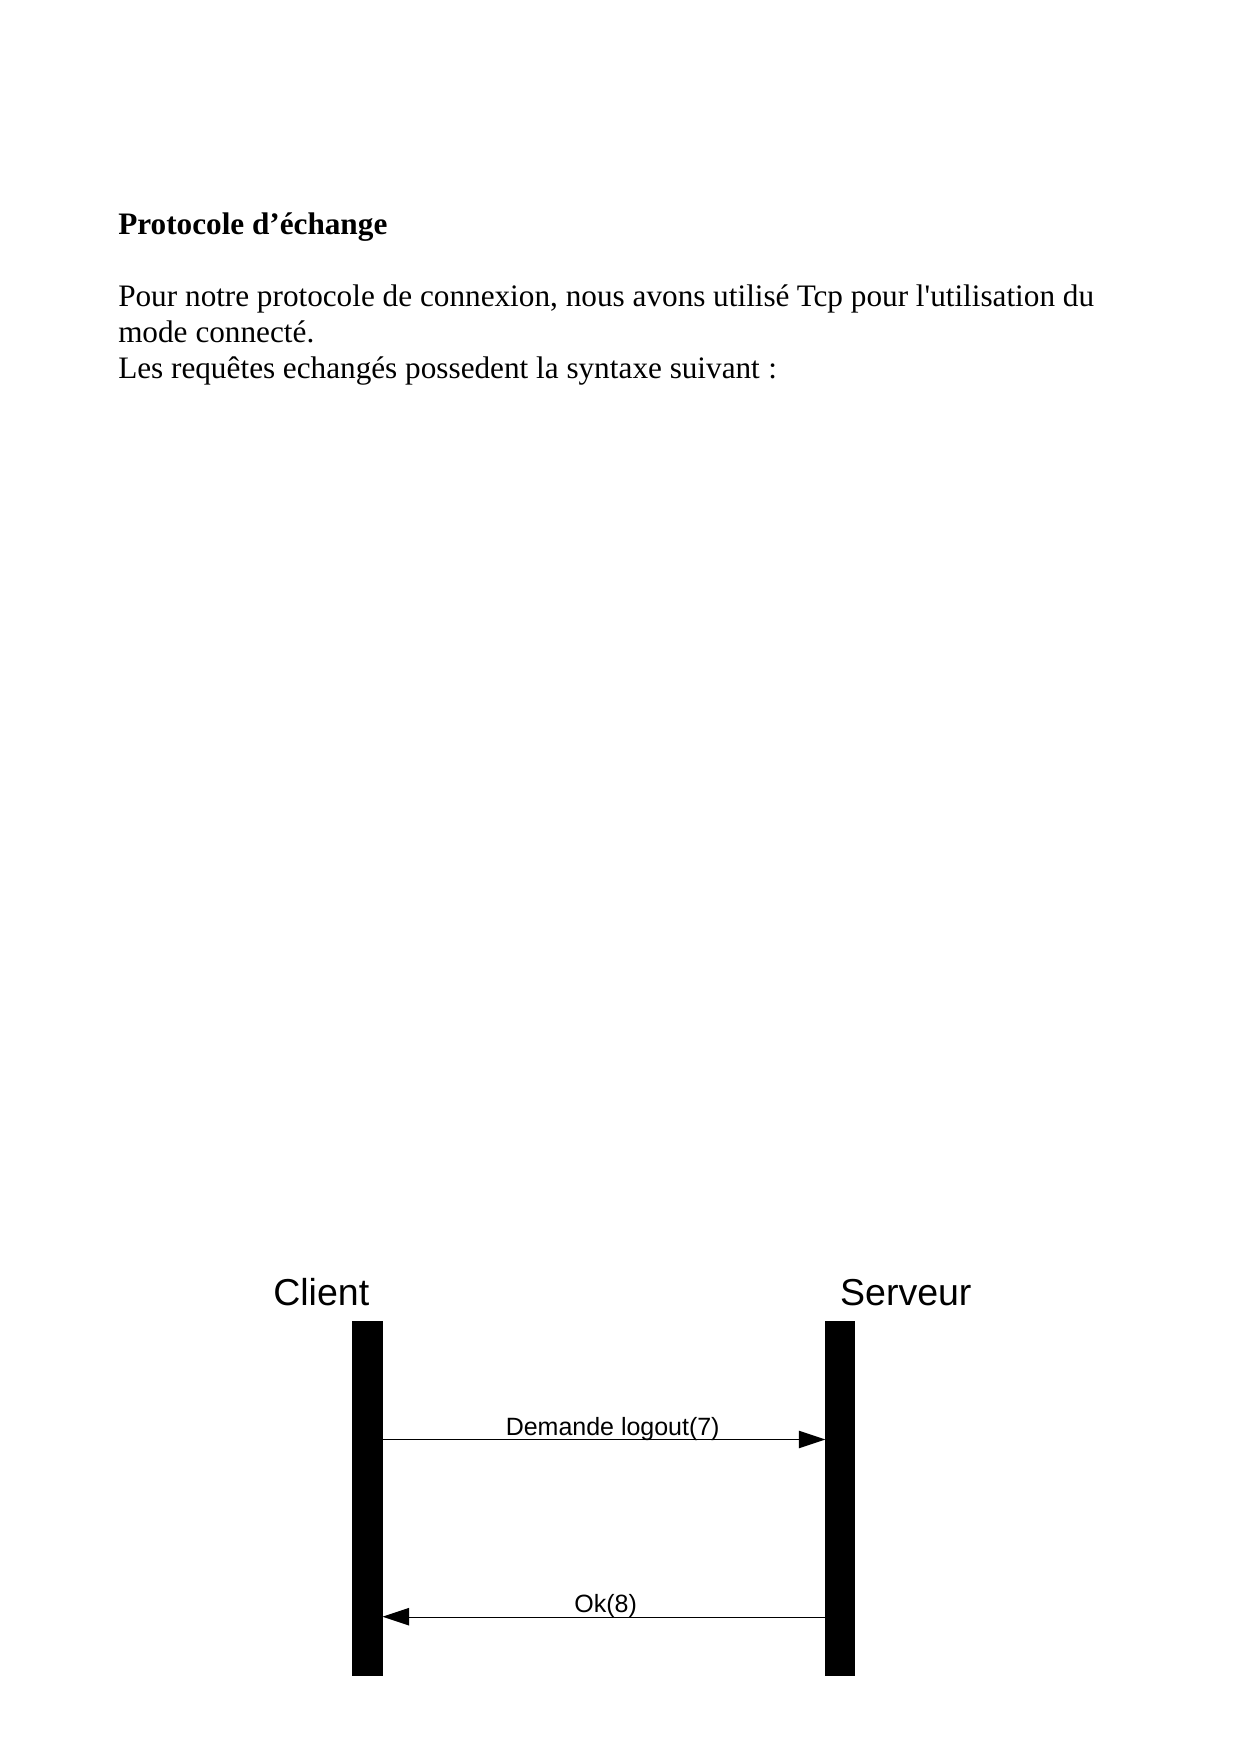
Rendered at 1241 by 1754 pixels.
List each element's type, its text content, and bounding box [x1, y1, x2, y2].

text Protocole d’échange [118, 205, 1122, 241]
text Pour notre protocole de connexion, nous avons utilisé Tcp pour l'utilisation du mode connecté. [118, 277, 1122, 349]
text Les requêtes echangés possedent la syntaxe suivant : [118, 349, 1122, 385]
